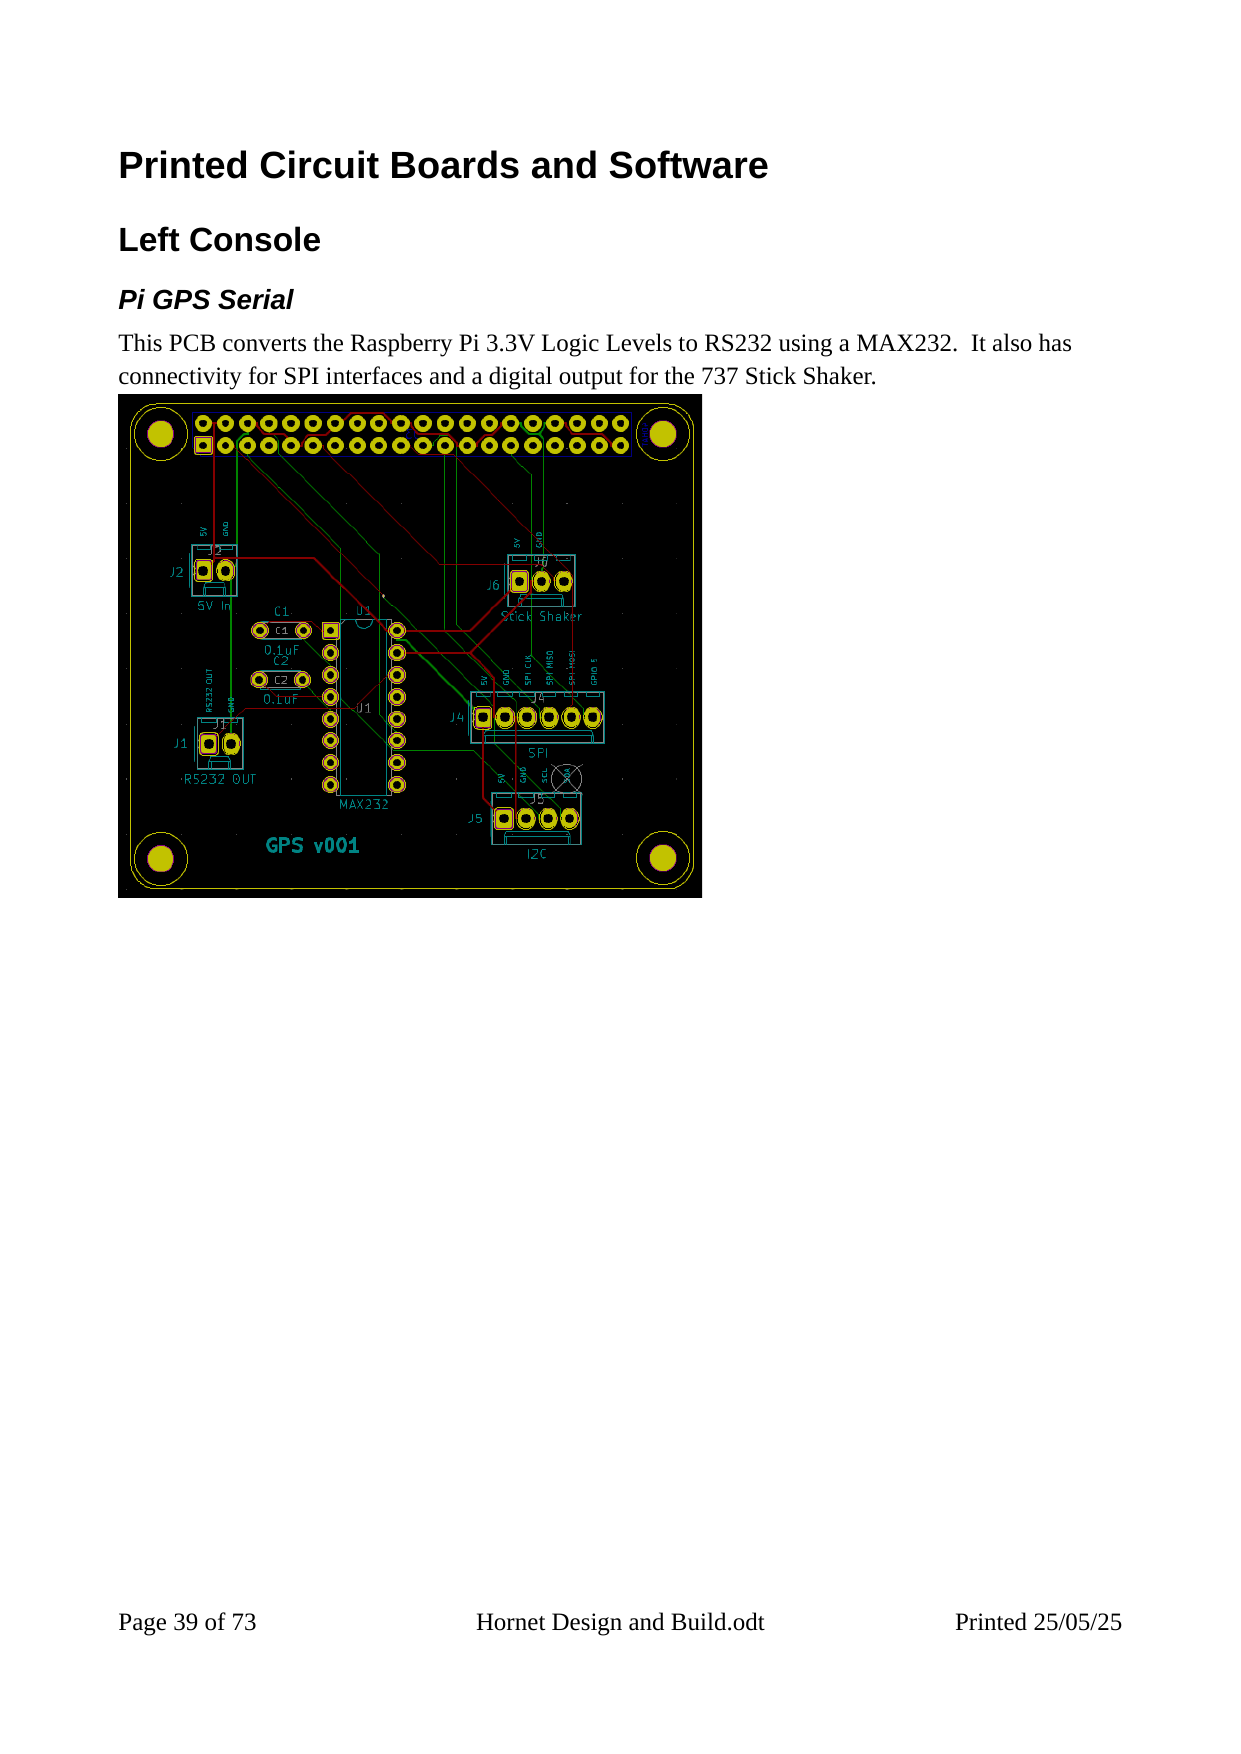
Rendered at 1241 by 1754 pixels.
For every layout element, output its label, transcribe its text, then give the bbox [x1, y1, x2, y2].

subtitle Left Console [118, 220, 1122, 259]
subtitle Printed Circuit Boards and Software [118, 143, 1122, 187]
subtitle Pi GPS Serial [118, 284, 1122, 316]
picture [118, 394, 703, 898]
text This PCB converts the Raspberry Pi 3.3V Logic Levels to RS232 using a MAX232. It also has connectivity for SPI interfaces and a digital output for the 737 Stick Shaker. [118, 328, 1122, 390]
